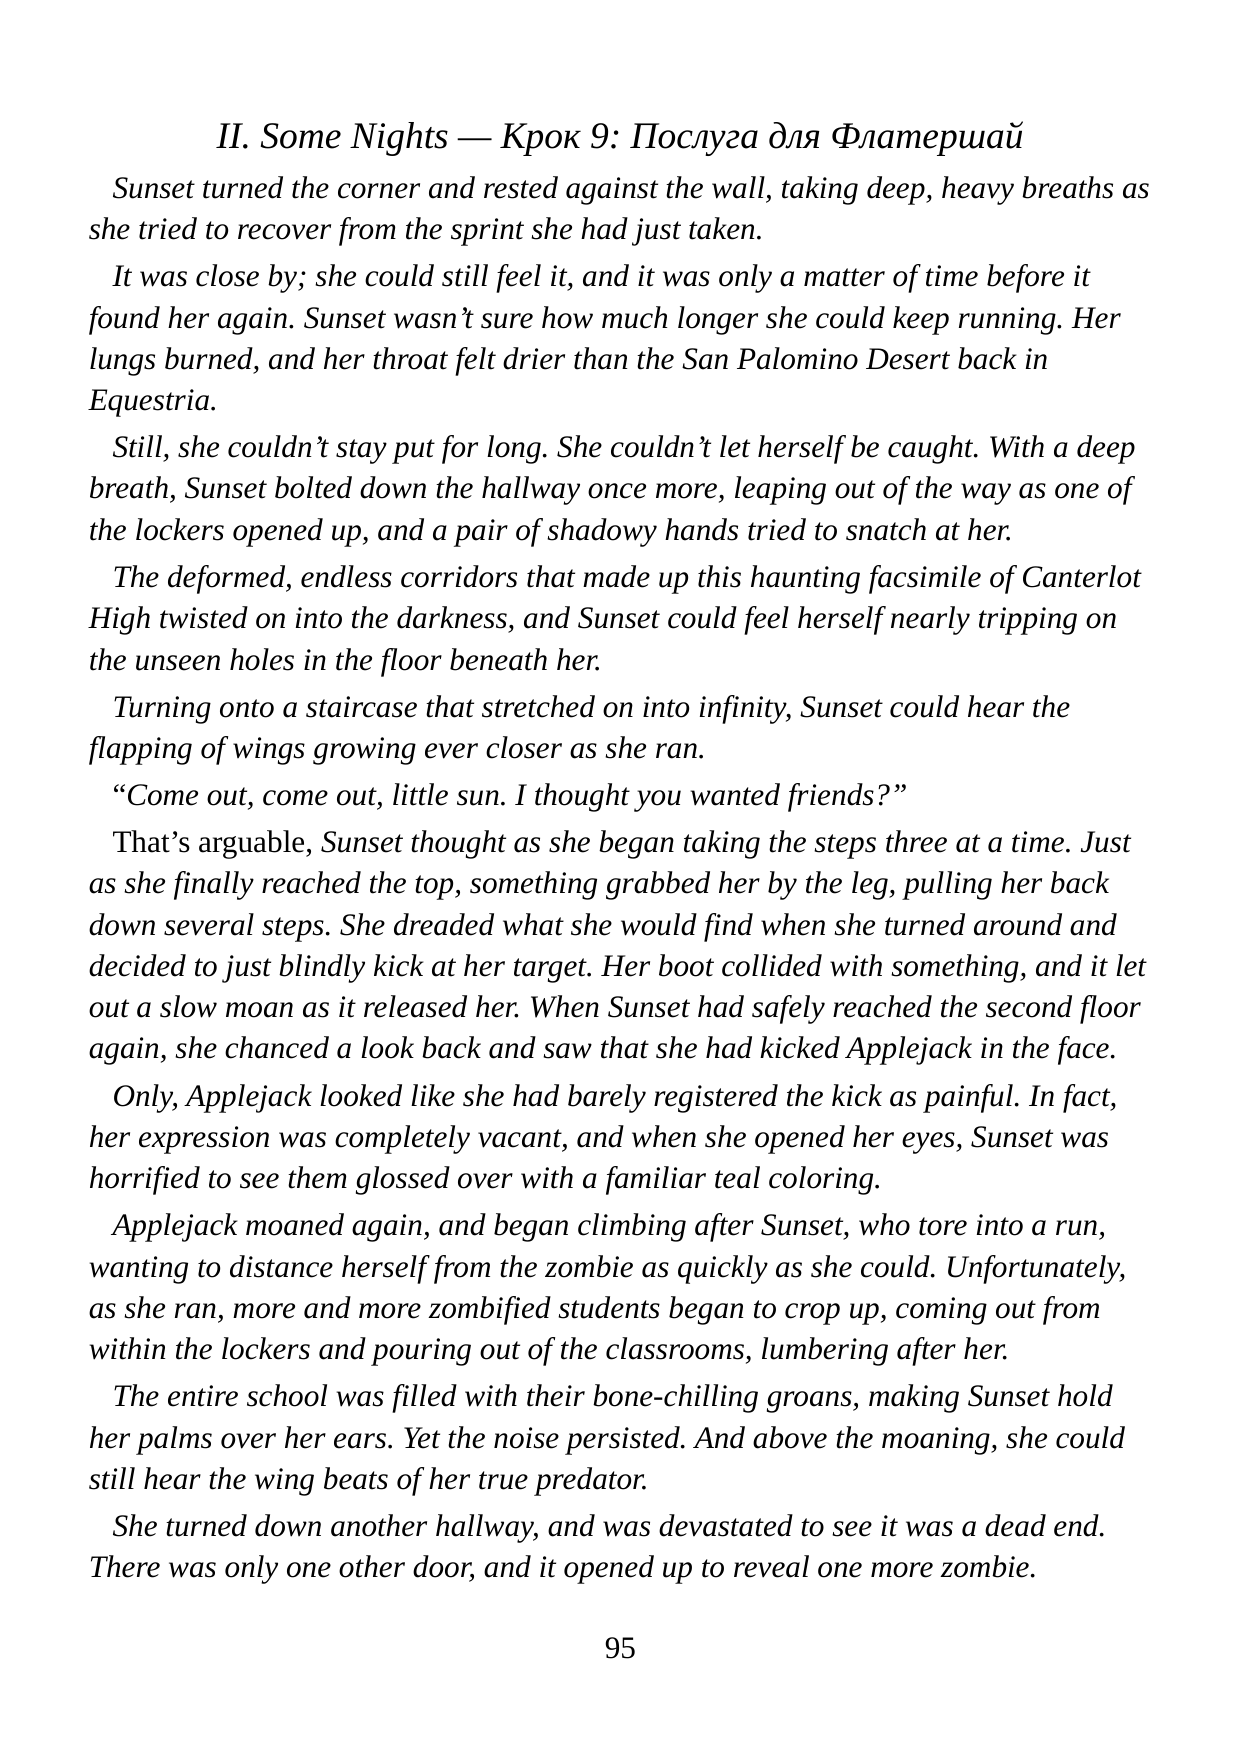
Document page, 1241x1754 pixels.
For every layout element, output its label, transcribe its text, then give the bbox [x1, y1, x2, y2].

text The deformed, endless corridors that made up this haunting facsimile of Canterlot High twisted on into the darkness, and Sunset could feel herself nearly tripping on the unseen holes in the floor beneath her. [88, 558, 1152, 677]
text Turning onto a staircase that stretched on into infinity, Sunset could hear the flapping of wings growing ever closer as she ran. [88, 688, 1152, 765]
text The entire school was filled with their bone-chilling groans, making Sunset hold her palms over her ears. Yet the noise persisted. And above the moaning, she could still hear the wing beats of her true predator. [88, 1378, 1152, 1496]
text It was close by; she could still feel it, and it was only a matter of time before it found her again. Sunset wasn’t sure how much longer she could keep running. Her lungs burned, and her throat felt drier than the San Palomino Desert back in Equestria. [88, 258, 1152, 417]
text Only, Applejack looked like she had barely registered the kick as painful. In fact, her expression was completely vacant, and when she opened her eyes, Sunset was horrified to see them glossed over with a familiar teal coloring. [88, 1077, 1152, 1195]
text Applejack moaned again, and began climbing after Sunset, who tore into a run, wanting to distance herself from the zombie as quickly as she could. Unfortunately, as she ran, more and more zombified students began to crop up, coming out from within the lockers and pouring out of the classrooms, lumbering after her. [88, 1207, 1152, 1366]
subtitle II. Some Nights — Крок 9: Послуга для Флатершай [88, 113, 1152, 157]
text Sunset turned the corner and rested against the wall, taking deep, heavy breaths as she tried to recover from the sprint she had just taken. [88, 169, 1152, 246]
text She turned down another hallway, and was devastated to see it was a dead end. There was only one other door, and it opened up to reveal one more zombie. [88, 1507, 1152, 1584]
text That’s arguable, Sunset thought as she began taking the steps three at a time. Just as she finally reached the top, something grabbed her by the leg, pulling her back down several steps. She dreaded what she would find when she turned around and decided to just blindly kick at her target. Her boot collided with something, and it let out a slow moan as it released her. When Sunset had safely reached the second floor again, she chanced a look back and saw that she had kicked Applejack in the face. [88, 823, 1152, 1066]
text Still, she couldn’t stay put for long. She couldn’t let herself be caught. With a deep breath, Sunset bolted down the hallway once more, leaping out of the way as one of the lockers opened up, and a pair of shadowy hands tried to snatch at her. [88, 428, 1152, 547]
text “Come out, come out, little sun. I thought you wanted friends?” [88, 776, 1152, 812]
